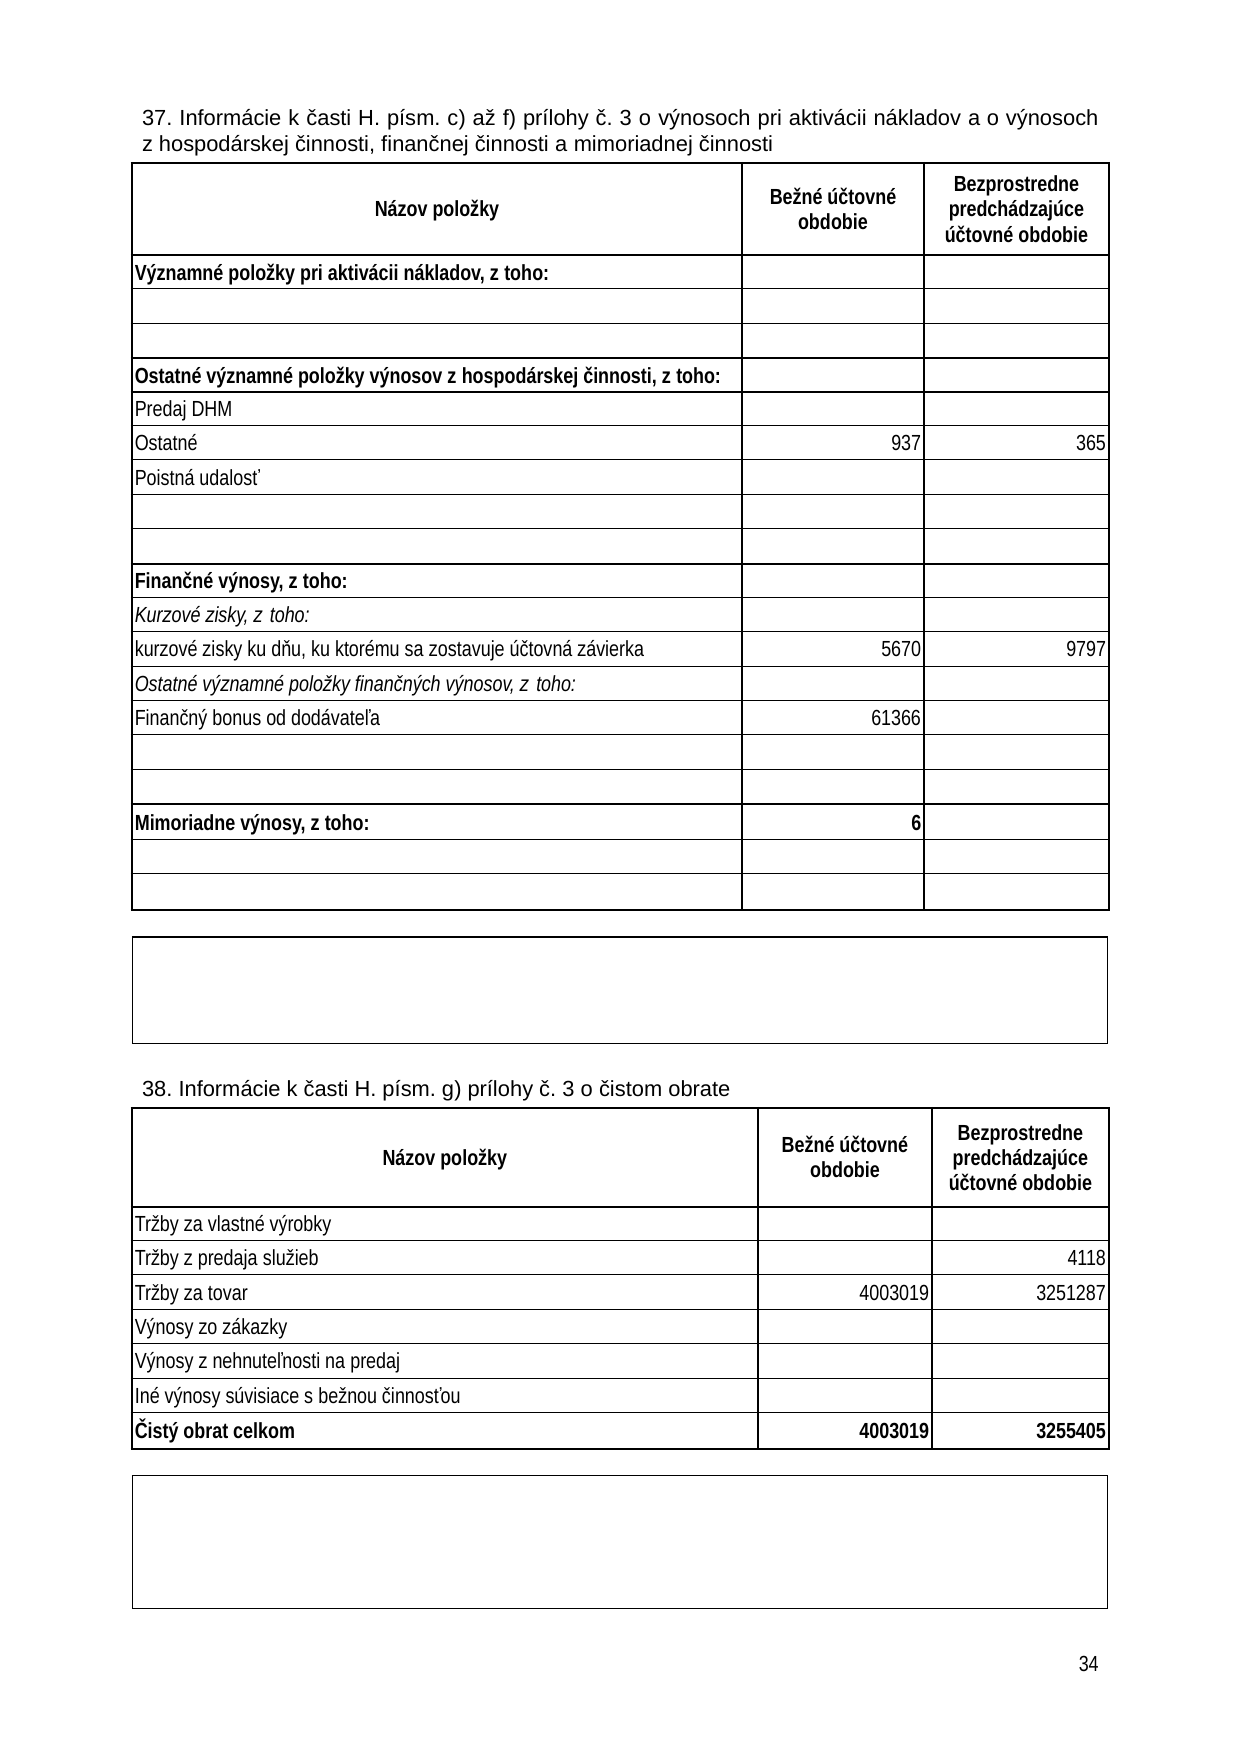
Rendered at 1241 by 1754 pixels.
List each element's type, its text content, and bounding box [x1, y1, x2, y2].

table_cell Výnosy zo zákazky [133, 1310, 757, 1343]
table_cell [933, 1310, 1108, 1343]
table_cell [925, 359, 1108, 391]
table_cell [759, 1208, 931, 1240]
table_cell [133, 324, 741, 357]
table_cell [743, 598, 923, 631]
table_cell [133, 495, 741, 528]
table_cell Tržby za tovar [133, 1275, 757, 1309]
table_cell [925, 701, 1108, 734]
table_cell [759, 1310, 931, 1343]
table_cell Finančný bonus od dodávateľa [133, 701, 741, 734]
table_cell kurzové zisky ku dňu, ku ktorému sa zostavuje účtovná závierka [133, 632, 741, 666]
table_cell Finančné výnosy, z toho: [133, 565, 741, 597]
table_cell Predaj DHM [133, 393, 741, 425]
table_cell [925, 256, 1108, 288]
table_cell [133, 840, 741, 873]
table_cell [925, 770, 1108, 803]
table_cell [133, 770, 741, 803]
table_cell [925, 840, 1108, 873]
table_cell 61366 [743, 701, 923, 734]
text 37. Informácie k časti H. písm. c) až f) prílohy č. 3 o výnosoch pri aktivácii nákladov a o výnosoch z hospodárskej činnosti, finančnej činnosti a mimoriadnej činnosti [142, 105, 1098, 156]
table_cell Ostatné významné položky finančných výnosov, z toho: [133, 667, 741, 700]
table_cell [743, 256, 923, 288]
table_cell [743, 667, 923, 700]
table_cell Ostatné významné položky výnosov z hospodárskej činnosti, z toho: [133, 359, 741, 391]
table_cell Mimoriadne výnosy, z toho: [133, 805, 741, 839]
table_cell [133, 735, 741, 769]
table_cell [133, 289, 741, 323]
table_cell Poistná udalosť [133, 460, 741, 494]
table_cell [925, 289, 1108, 323]
table_cell [925, 324, 1108, 357]
table_cell [933, 1208, 1108, 1240]
table_cell [743, 495, 923, 528]
table_cell [743, 874, 923, 909]
table_cell [925, 460, 1108, 494]
table_cell [925, 805, 1108, 839]
table_cell [925, 565, 1108, 597]
table_cell [925, 393, 1108, 425]
table_cell [759, 1344, 931, 1377]
table_cell 4003019 [759, 1275, 931, 1309]
table_cell 365 [925, 426, 1108, 459]
table_header Bezprostredne predchádzajúce účtovné obdobie [933, 1109, 1108, 1206]
table_header Bežné účtovné obdobie [743, 164, 923, 254]
table_header [133, 1476, 1107, 1608]
table_cell [133, 874, 741, 909]
table_cell [743, 565, 923, 597]
table_cell [743, 324, 923, 357]
table_cell [925, 874, 1108, 909]
table_cell Výnosy z nehnuteľnosti na predaj [133, 1344, 757, 1377]
table_cell [743, 735, 923, 769]
table_cell [925, 598, 1108, 631]
table_cell 3251287 [933, 1275, 1108, 1309]
table_cell Kurzové zisky, z toho: [133, 598, 741, 631]
table_cell Čistý obrat celkom [133, 1413, 757, 1448]
table_cell [759, 1241, 931, 1274]
table_cell [933, 1379, 1108, 1412]
table_cell Iné výnosy súvisiace s bežnou činnosťou [133, 1379, 757, 1412]
table_cell 6 [743, 805, 923, 839]
table_header Názov položky [133, 164, 741, 254]
table_cell 5670 [743, 632, 923, 666]
table_cell [743, 289, 923, 323]
table_cell [743, 840, 923, 873]
table_cell [925, 529, 1108, 562]
table_cell [743, 770, 923, 803]
table_cell [133, 529, 741, 562]
table_cell Ostatné [133, 426, 741, 459]
table_header Bezprostredne predchádzajúce účtovné obdobie [925, 164, 1108, 254]
table_cell 9797 [925, 632, 1108, 666]
table_cell [743, 529, 923, 562]
table_cell Tržby za vlastné výrobky [133, 1208, 757, 1240]
table_cell 4118 [933, 1241, 1108, 1274]
table_cell [743, 460, 923, 494]
table_cell [933, 1344, 1108, 1377]
text 38. Informácie k časti H. písm. g) prílohy č. 3 o čistom obrate [142, 1075, 1098, 1101]
table_cell [759, 1379, 931, 1412]
table_header [133, 938, 1107, 1043]
table_cell [925, 735, 1108, 769]
table_cell [925, 667, 1108, 700]
table_header Názov položky [133, 1109, 757, 1206]
table_cell [743, 359, 923, 391]
table_cell Tržby z predaja služieb [133, 1241, 757, 1274]
table_header Bežné účtovné obdobie [759, 1109, 931, 1206]
table_cell Významné položky pri aktivácii nákladov, z toho: [133, 256, 741, 288]
table_cell 937 [743, 426, 923, 459]
table_cell [743, 393, 923, 425]
table_cell [925, 495, 1108, 528]
table_cell 4003019 [759, 1413, 931, 1448]
table_cell 3255405 [933, 1413, 1108, 1448]
